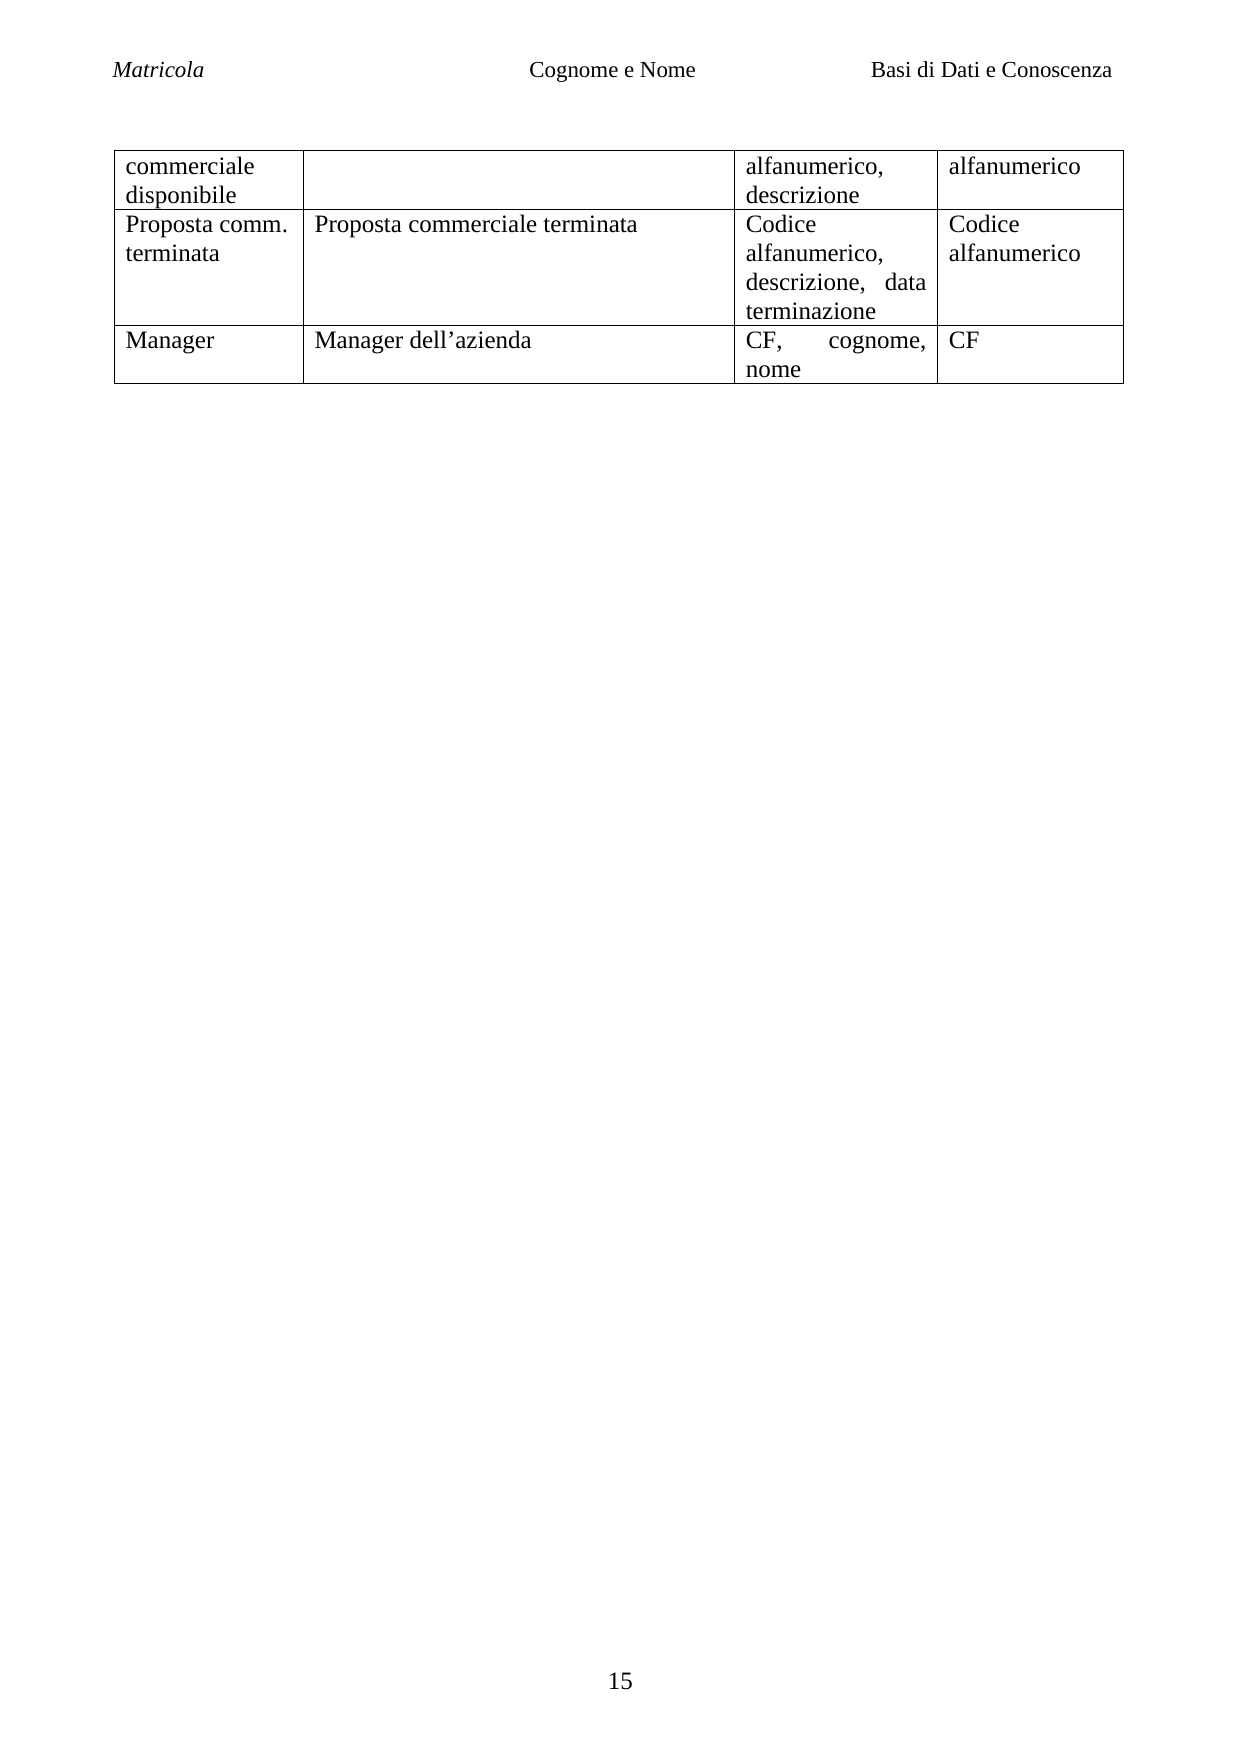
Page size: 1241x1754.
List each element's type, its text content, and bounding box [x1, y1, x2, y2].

table_cell Manager dell’azienda [304, 326, 734, 383]
table_cell Proposta commerciale terminata [304, 210, 734, 324]
table_cell Proposta comm. terminata [115, 210, 303, 324]
table_cell CF, cognome, nome [735, 326, 937, 383]
table_cell Codice alfanumerico [938, 210, 1123, 324]
table_cell Manager [115, 326, 303, 383]
table_cell Codice alfanumerico, descrizione, data terminazione [735, 210, 937, 324]
table_cell commerciale disponibile [115, 151, 303, 208]
table_cell alfanumerico, descrizione [735, 151, 937, 208]
table_cell alfanumerico [938, 151, 1123, 208]
table_cell CF [938, 326, 1123, 383]
table_cell [304, 151, 734, 208]
